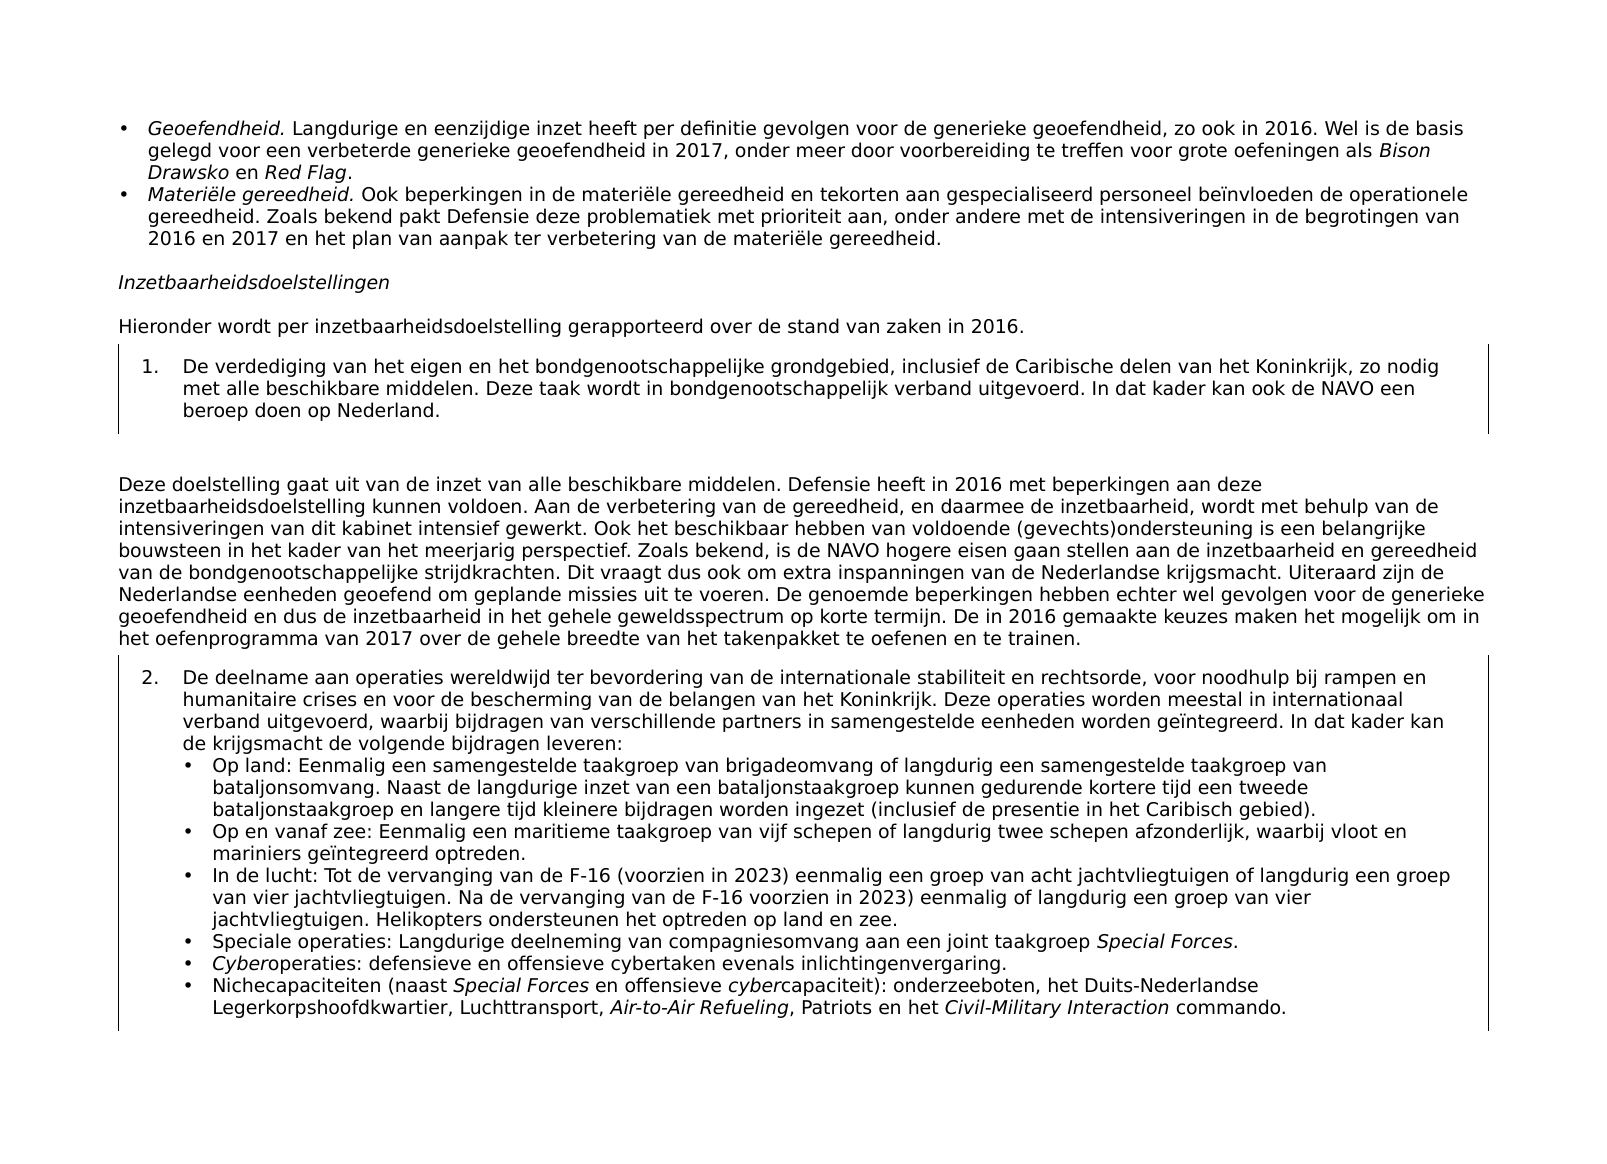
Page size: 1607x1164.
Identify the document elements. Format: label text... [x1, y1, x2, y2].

subtitle Inzetbaarheidsdoelstellingen [118, 272, 1488, 294]
text • Geoefendheid. Langdurige en eenzijdige inzet heeft per definitie gevolgen voor de generieke geoefendheid, zo ook in 2016. Wel is de basis gelegd voor een verbeterde generieke geoefendheid in 2017, onder meer door voorbereiding te treffen voor grote oefeningen als Bison Drawsko en Red Flag. [118, 118, 1488, 184]
table_header 2. De deelname aan operaties wereldwijd ter bevordering van de internationale stabiliteit en rechtsorde, voor noodhulp bij rampen en humanitaire crises en voor de bescherming van de belangen van het Koninkrijk. Deze operaties worden meestal in internationaal verband uitgevoerd, waarbij bijdragen van verschillende partners in samengestelde eenheden worden geïntegreerd. In dat kader kan de krijgsmacht de volgende bijdragen leveren: • Op land: Eenmalig een samengestelde taakgroep van brigadeomvang of langdurig een samengestelde taakgroep van bataljonsomvang. Naast de langdurige inzet van een bataljonstaakgroep kunnen gedurende kortere tijd een tweede bataljonstaakgroep en langere tijd kleinere bijdragen worden ingezet (inclusief de presentie in het Caribisch gebied). • Op en vanaf zee: Eenmalig een maritieme taakgroep van vijf schepen of langdurig twee schepen afzonderlijk, waarbij vloot en mariniers geïntegreerd optreden. • In de lucht: Tot de vervanging van de F-16 (voorzien in 2023) eenmalig een groep van acht jachtvliegtuigen of langdurig een groep van vier jachtvliegtuigen. Na de vervanging van de F-16 voorzien in 2023) eenmalig of langdurig een groep van vier jachtvliegtuigen. Helikopters ondersteunen het optreden op land en zee. • Speciale operaties: Langdurige deelneming van compagniesomvang aan een joint taakgroep Special Forces. • Cyberoperaties: defensieve en offensieve cybertaken evenals inlichtingenvergaring. • Nichecapaciteiten (naast Special Forces en offensieve cybercapaciteit): onderzeeboten, het Duits-Nederlandse Legerkorpshoofdkwartier, Luchttransport, Air-to-Air Refueling, Patriots en het Civil-Military Interaction commando. [119, 655, 1488, 1031]
text Deze doelstelling gaat uit van de inzet van alle beschikbare middelen. Defensie heeft in 2016 met beperkingen aan deze inzetbaarheidsdoelstelling kunnen voldoen. Aan de verbetering van de gereedheid, en daarmee de inzetbaarheid, wordt met behulp van de intensiveringen van dit kabinet intensief gewerkt. Ook het beschikbaar hebben van voldoende (gevechts)ondersteuning is een belangrijke bouwsteen in het kader van het meerjarig perspectief. Zoals bekend, is de NAVO hogere eisen gaan stellen aan de inzetbaarheid en gereedheid van de bondgenootschappelijke strijdkrachten. Dit vraagt dus ook om extra inspanningen van de Nederlandse krijgsmacht. Uiteraard zijn de Nederlandse eenheden geoefend om geplande missies uit te voeren. De genoemde beperkingen hebben echter wel gevolgen voor de generieke geoefendheid en dus de inzetbaarheid in het gehele geweldsspectrum op korte termijn. De in 2016 gemaakte keuzes maken het mogelijk om in het oefenprogramma van 2017 over de gehele breedte van het takenpakket te oefenen en te trainen. [118, 474, 1488, 649]
table_header 1. De verdediging van het eigen en het bondgenootschappelijke grondgebied, inclusief de Caribische delen van het Koninkrijk, zo nodig met alle beschikbare middelen. Deze taak wordt in bondgenootschappelijk verband uitgevoerd. In dat kader kan ook de NAVO een beroep doen op Nederland. [119, 344, 1488, 434]
text • Materiële gereedheid. Ook beperkingen in de materiële gereedheid en tekorten aan gespecialiseerd personeel beïnvloeden de operationele gereedheid. Zoals bekend pakt Defensie deze problematiek met prioriteit aan, onder andere met de intensiveringen in de begrotingen van 2016 en 2017 en het plan van aanpak ter verbetering van de materiële gereedheid. [118, 184, 1488, 250]
text Hieronder wordt per inzetbaarheidsdoelstelling gerapporteerd over de stand van zaken in 2016. [118, 316, 1488, 338]
